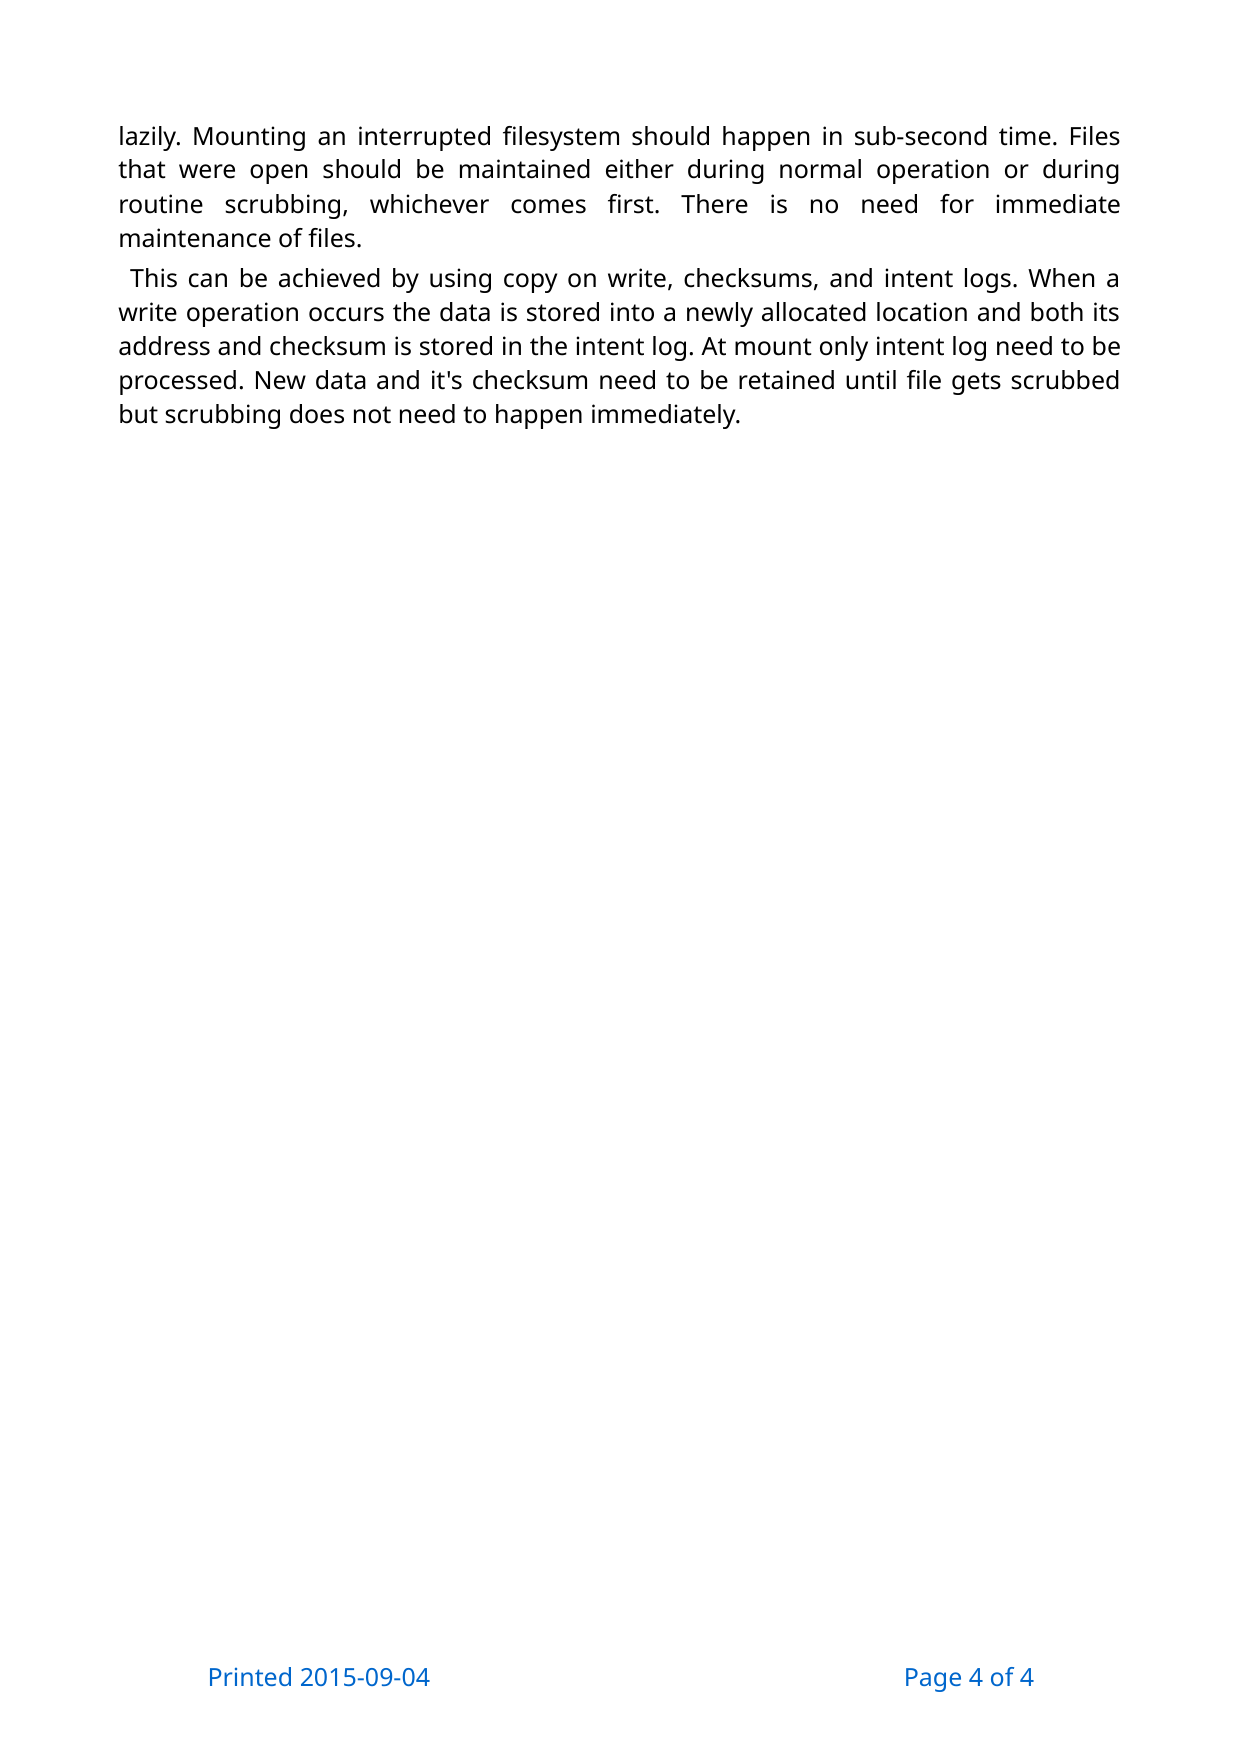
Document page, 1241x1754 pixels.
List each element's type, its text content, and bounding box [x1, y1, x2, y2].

text This can be achieved by using copy on write, checksums, and intent logs. When a write operation occurs the data is stored into a newly allocated location and both its address and checksum is stored in the intent log. At mount only intent log need to be processed. New data and it's checksum need to be retained until file gets scrubbed but scrubbing does not need to happen immediately. [118, 260, 1122, 431]
text lazily. Mounting an interrupted filesystem should happen in sub-second time. Files that were open should be maintained either during normal operation or during routine scrubbing, whichever comes first. There is no need for immediate maintenance of files. [118, 118, 1122, 254]
